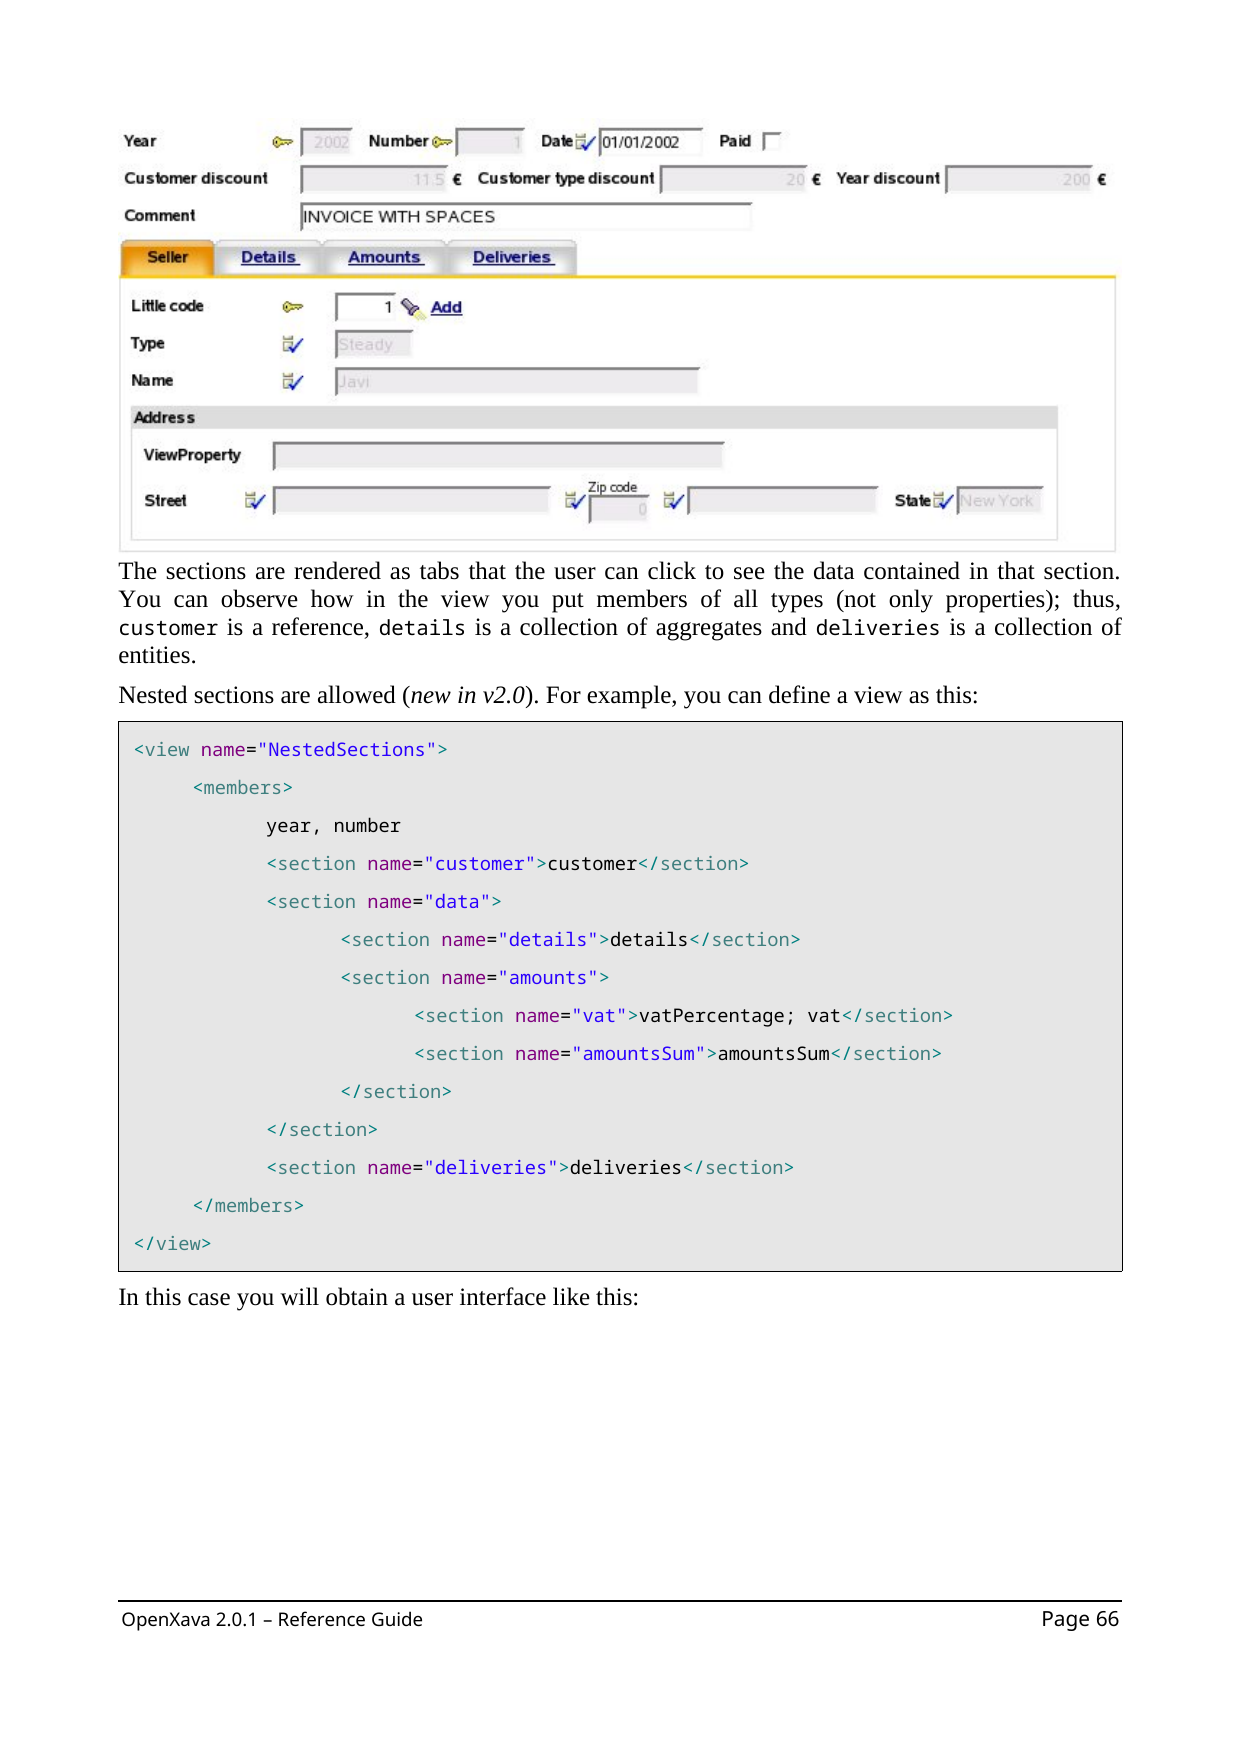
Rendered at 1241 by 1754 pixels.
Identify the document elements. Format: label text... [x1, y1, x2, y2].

text <members> [119, 759, 1122, 797]
text The sections are rendered as tabs that the user can click to see the data contained in that section. You can observe how in the view you put members of all types (not only properties); thus, customer is a reference, details is a collection of aggregates and deliveries is a collection of entities. [118, 558, 1122, 669]
text <section name="vat">vatPercentage; vat</section> [119, 988, 1122, 1026]
picture [118, 118, 1122, 558]
text In this case you will obtain a user interface like this: [118, 1283, 1122, 1311]
text <section name="deliveries">deliveries</section> [119, 1140, 1122, 1178]
text </view> [119, 1216, 1122, 1271]
text <section name="amountsSum">amountsSum</section> [119, 1026, 1122, 1064]
text </section> [119, 1064, 1122, 1102]
text <view name="NestedSections"> [119, 722, 1122, 759]
text <section name="customer">customer</section> [119, 836, 1122, 873]
text <section name="data"> [119, 873, 1122, 912]
text <section name="details">details</section> [119, 912, 1122, 949]
text year, number [119, 797, 1122, 836]
text </section> [119, 1102, 1122, 1140]
text </members> [119, 1178, 1122, 1216]
text <section name="amounts"> [119, 949, 1122, 988]
text Nested sections are allowed (new in v2.0). For example, you can define a view as this: [118, 681, 1122, 709]
